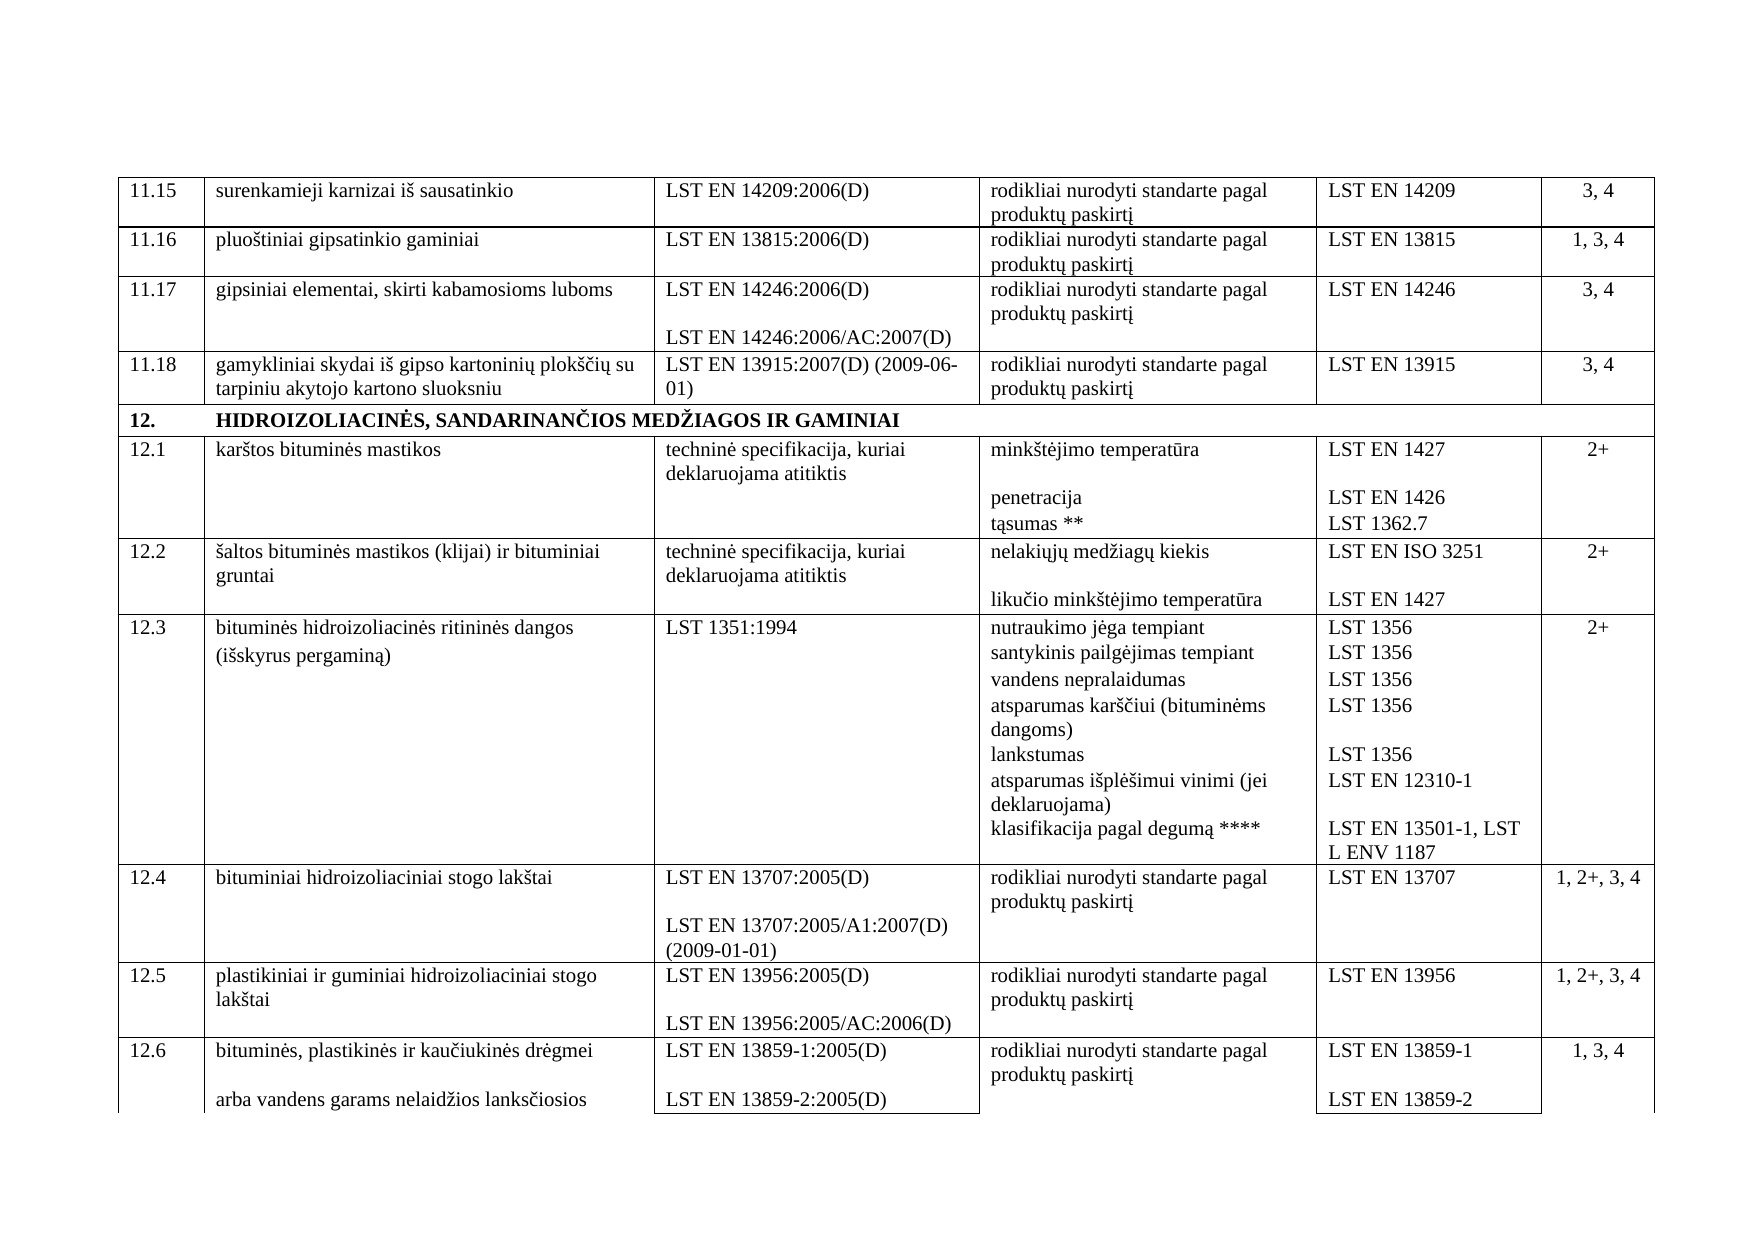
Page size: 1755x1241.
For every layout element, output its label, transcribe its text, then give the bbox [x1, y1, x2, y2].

table_cell [119, 511, 204, 538]
table_cell [655, 485, 979, 511]
table_cell LST EN 13956 [1317, 963, 1541, 1011]
table_cell rodikliai nurodyti standarte pagal produktų paskirtį [980, 228, 1316, 276]
table_cell 1, 3, 4 [1542, 1038, 1654, 1086]
table_cell [205, 768, 654, 816]
table_cell 2+ [1542, 437, 1654, 485]
table_cell [119, 914, 204, 962]
table_cell LST EN 1426 [1317, 485, 1541, 511]
table_cell [655, 768, 979, 816]
table_cell plastikiniai ir guminiai hidroizoliaciniai stogo lakštai [205, 963, 654, 1011]
table_cell 1, 2+, 3, 4 [1542, 963, 1654, 1011]
table_cell [1317, 325, 1541, 351]
table_cell 12.5 [119, 963, 204, 1011]
table_cell nutraukimo jėga tempiant [980, 615, 1316, 640]
table_cell [119, 587, 204, 614]
table_cell 12.6 [119, 1038, 204, 1086]
table_cell 12.1 [119, 437, 204, 485]
table_cell LST EN ISO 3251 [1317, 539, 1541, 587]
table_cell [205, 511, 654, 538]
table_cell LST EN 13501-1, LST L ENV 1187 [1317, 816, 1541, 864]
table_cell pluoštiniai gipsatinkio gaminiai [205, 228, 654, 276]
table_cell [119, 816, 204, 864]
table_cell [205, 1011, 654, 1037]
table_cell 11.17 [119, 277, 204, 325]
table_cell 3, 4 [1542, 352, 1654, 404]
table_cell 12.3 [119, 615, 204, 640]
table_cell rodikliai nurodyti standarte pagal produktų paskirtį [980, 277, 1316, 325]
table_cell [205, 693, 654, 741]
table_cell LST 1356 [1317, 667, 1541, 693]
table_cell [655, 693, 979, 741]
table_cell 1, 2+, 3, 4 [1542, 865, 1654, 913]
table_cell LST EN 12310-1 [1317, 768, 1541, 816]
table_cell [655, 587, 979, 614]
table_cell karštos bituminės mastikos [205, 437, 654, 485]
table_cell LST EN 13859-2 [1317, 1086, 1541, 1113]
table_cell LST 1356 [1317, 615, 1541, 640]
table_cell santykinis pailgėjimas tempiant [980, 640, 1316, 667]
table_cell [655, 816, 979, 864]
table_cell LST EN 13956:2005/AC:2006(D) [655, 1011, 979, 1037]
table_cell techninė specifikacija, kuriai deklaruojama atitiktis [655, 437, 979, 485]
table_cell [1542, 816, 1654, 864]
table_cell vandens nepralaidumas [980, 667, 1316, 693]
table_cell HIDROIZOLIACINĖS, SANDARINANČIOS MEDŽIAGOS IR GAMINIAI [204, 405, 979, 436]
table_cell [119, 768, 204, 816]
table_cell [1542, 1086, 1654, 1113]
table_cell LST EN 13859-2:2005(D) [655, 1086, 979, 1113]
table_cell rodikliai nurodyti standarte pagal produktų paskirtį [980, 1038, 1316, 1086]
table_cell LST EN 14246:2006/AC:2007(D) [655, 325, 979, 351]
table_cell LST 1356 [1317, 693, 1541, 741]
table_cell [1542, 511, 1654, 538]
table_cell 12. [119, 405, 204, 436]
table_cell [119, 741, 204, 768]
table_cell [1542, 741, 1654, 768]
table_cell [205, 914, 654, 962]
table_cell [1317, 405, 1542, 436]
table_cell LST EN 13956:2005(D) [655, 963, 979, 1011]
table_cell [1542, 640, 1654, 667]
table_cell LST EN 14246 [1317, 277, 1541, 325]
table_cell [205, 816, 654, 864]
table_cell 11.15 [119, 178, 204, 226]
table_cell LST EN 13915:2007(D) (2009-06-01) [655, 352, 979, 404]
table_cell gamykliniai skydai iš gipso kartoninių plokščių su tarpiniu akytojo kartono sluoksniu [205, 352, 654, 404]
table_cell [119, 640, 204, 667]
table_cell 11.16 [119, 228, 204, 276]
table_cell LST EN 14209 [1317, 178, 1541, 226]
table_cell [1542, 485, 1654, 511]
table_cell rodikliai nurodyti standarte pagal produktų paskirtį [980, 865, 1316, 913]
table_cell bituminės, plastikinės ir kaučiukinės drėgmei [205, 1038, 654, 1086]
table_cell LST EN 14209:2006(D) [655, 178, 979, 226]
table_cell LST EN 13815:2006(D) [655, 228, 979, 276]
table_cell 12.4 [119, 865, 204, 913]
table_cell minkštėjimo temperatūra [980, 437, 1316, 485]
table_cell surenkamieji karnizai iš sausatinkio [205, 178, 654, 226]
table_cell LST EN 13915 [1317, 352, 1541, 404]
table_cell (išskyrus pergaminą) [205, 640, 654, 667]
table_cell [205, 741, 654, 768]
table_cell LST EN 13815 [1317, 228, 1541, 276]
table_cell LST 1356 [1317, 640, 1541, 667]
table_cell rodikliai nurodyti standarte pagal produktų paskirtį [980, 352, 1316, 404]
table_cell [980, 1086, 1316, 1113]
table_cell tąsumas ** [980, 511, 1316, 538]
table_cell [1542, 1011, 1654, 1037]
table_cell gipsiniai elementai, skirti kabamosioms luboms [205, 277, 654, 325]
table_cell nelakiųjų medžiagų kiekis [980, 539, 1316, 587]
table_cell LST 1351:1994 [655, 615, 979, 640]
table_cell klasifikacija pagal degumą **** [980, 816, 1316, 864]
table_cell LST EN 1427 [1317, 437, 1541, 485]
table_cell 3, 4 [1542, 178, 1654, 226]
table_cell [119, 485, 204, 511]
table_cell [119, 1011, 204, 1037]
table_cell [979, 405, 1317, 436]
table_cell rodikliai nurodyti standarte pagal produktų paskirtį [980, 178, 1316, 226]
table_cell [980, 914, 1316, 962]
table_cell bituminiai hidroizoliaciniai stogo lakštai [205, 865, 654, 913]
table_cell [980, 1011, 1316, 1037]
table_cell 2+ [1542, 539, 1654, 587]
table_cell LST EN 13707:2005(D) [655, 865, 979, 913]
table_cell [205, 667, 654, 693]
table_cell [1317, 1011, 1541, 1037]
table_cell [655, 741, 979, 768]
table_cell arba vandens garams nelaidžios lanksčiosios [205, 1086, 654, 1113]
table_cell [1542, 693, 1654, 741]
table_cell [1317, 914, 1541, 962]
table_cell LST 1362.7 [1317, 511, 1541, 538]
table_cell 12.2 [119, 539, 204, 587]
table_cell [1542, 405, 1654, 436]
table_cell [980, 325, 1316, 351]
table_cell [205, 325, 654, 351]
table_cell [119, 325, 204, 351]
table_cell [1542, 667, 1654, 693]
table_cell likučio minkštėjimo temperatūra [980, 587, 1316, 614]
table_cell [119, 693, 204, 741]
table_cell 1, 3, 4 [1542, 228, 1654, 276]
table_cell [1542, 768, 1654, 816]
table_cell [119, 667, 204, 693]
table_cell [1542, 587, 1654, 614]
table_cell techninė specifikacija, kuriai deklaruojama atitiktis [655, 539, 979, 587]
table_cell [205, 485, 654, 511]
table_cell lankstumas [980, 741, 1316, 768]
table_cell [1542, 325, 1654, 351]
table_cell atsparumas išplėšimui vinimi (jei deklaruojama) [980, 768, 1316, 816]
table_cell [119, 1086, 204, 1113]
table_cell 2+ [1542, 615, 1654, 640]
table_cell [655, 511, 979, 538]
table_cell LST EN 13859-1 [1317, 1038, 1541, 1086]
table_cell [1542, 914, 1654, 962]
table_cell LST EN 13707 [1317, 865, 1541, 913]
table_cell LST 1356 [1317, 741, 1541, 768]
table_cell [655, 667, 979, 693]
table_cell LST EN 13707:2005/A1:2007(D) (2009-01-01) [655, 914, 979, 962]
table_cell 11.18 [119, 352, 204, 404]
table_cell LST EN 1427 [1317, 587, 1541, 614]
table_cell bituminės hidroizoliacinės ritininės dangos [205, 615, 654, 640]
table_cell LST EN 14246:2006(D) [655, 277, 979, 325]
table_cell šaltos bituminės mastikos (klijai) ir bituminiai gruntai [205, 539, 654, 587]
table_cell [655, 640, 979, 667]
table_cell rodikliai nurodyti standarte pagal produktų paskirtį [980, 963, 1316, 1011]
table_cell LST EN 13859-1:2005(D) [655, 1038, 979, 1086]
table_cell 3, 4 [1542, 277, 1654, 325]
table_cell [205, 587, 654, 614]
table_cell penetracija [980, 485, 1316, 511]
table_cell atsparumas karščiui (bituminėms dangoms) [980, 693, 1316, 741]
